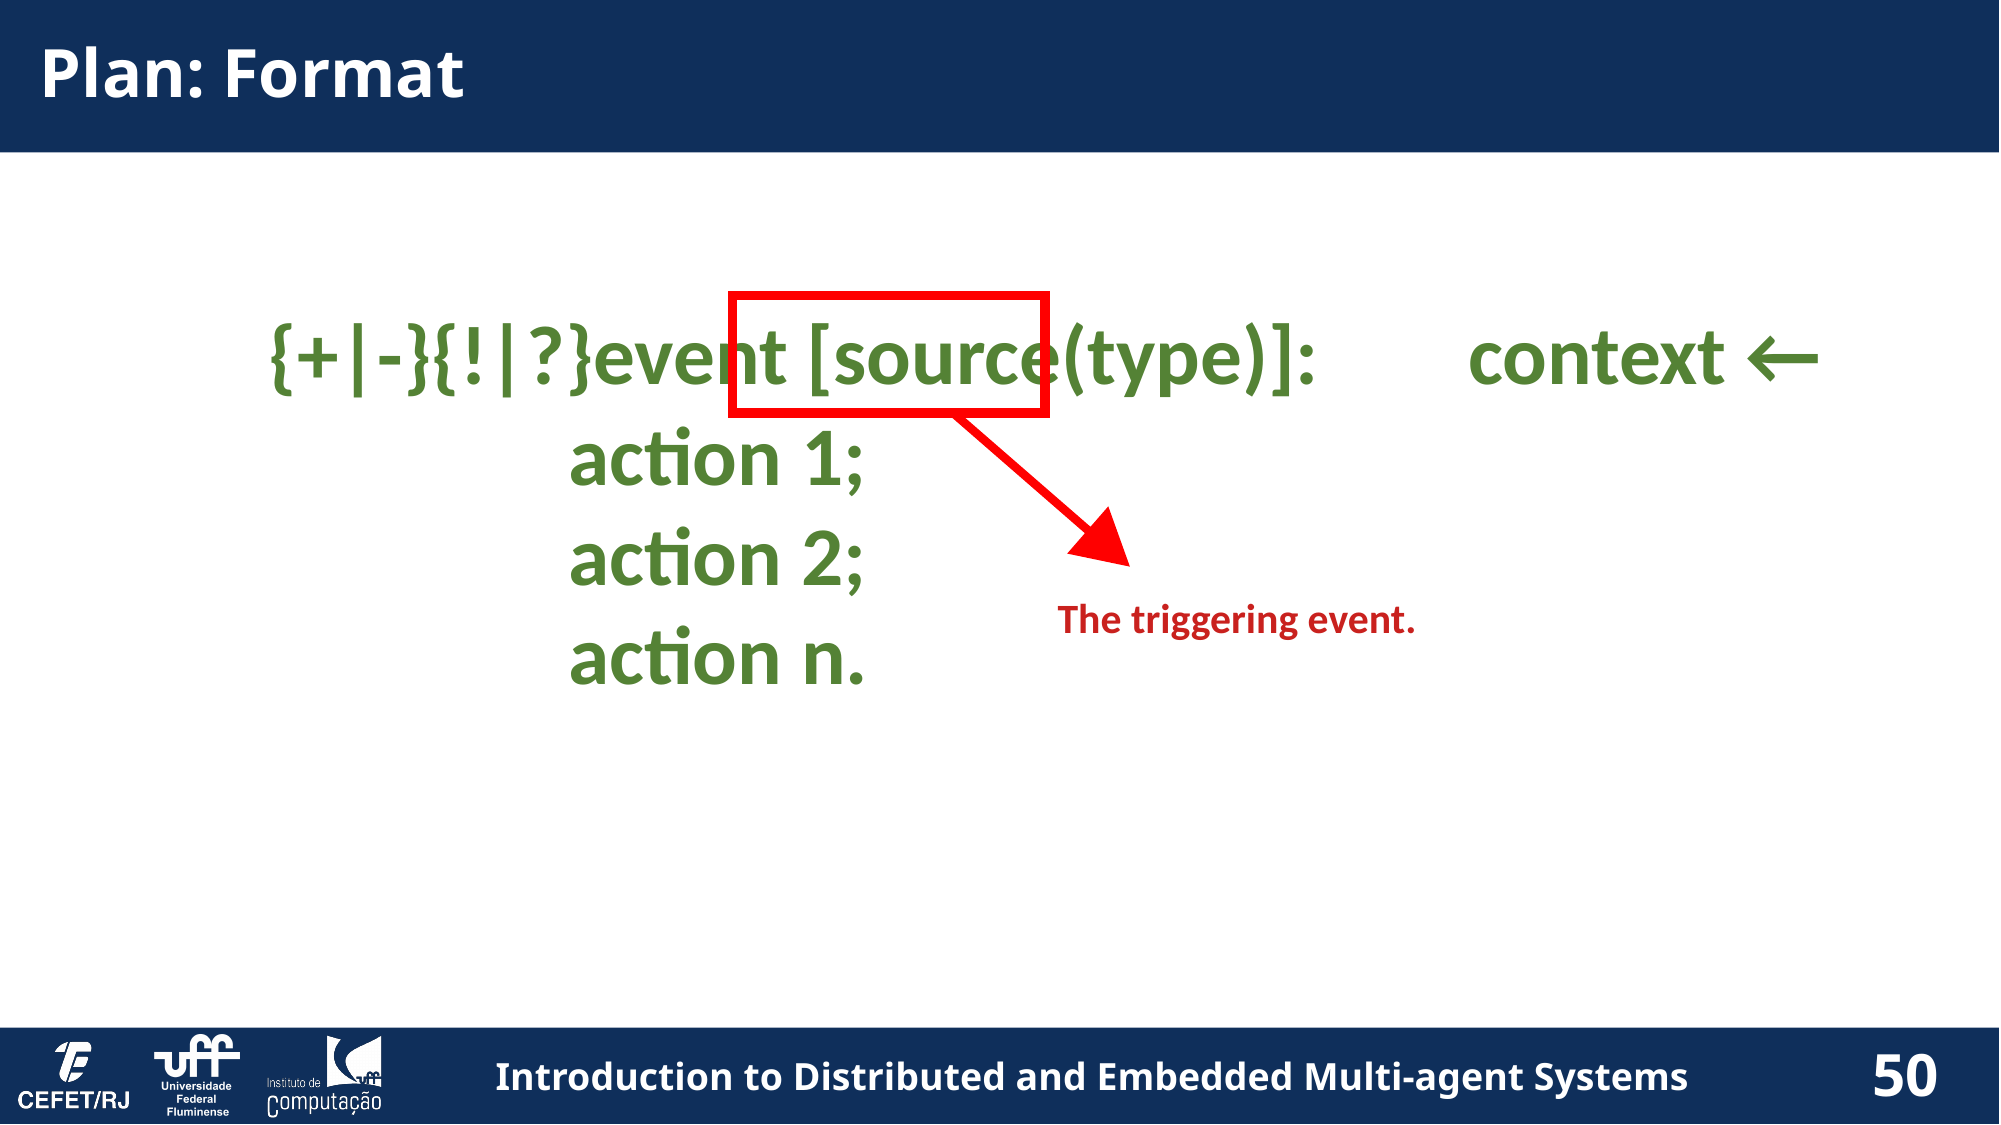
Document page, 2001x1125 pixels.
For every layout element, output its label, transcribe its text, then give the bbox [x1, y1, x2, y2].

text_box {+|-}{!|?}event [source(type)]: context ← action 1; action 2; action n. [253, 294, 1908, 710]
text_box {+|-}{!|?}event [source(type)]: context ← action 1; action 2; action n. [737, 300, 1040, 408]
text_box [950, 409, 1130, 567]
text_box Plan: Format [25, 23, 1999, 119]
text_box The triggering event. [1015, 584, 1459, 650]
picture [265, 1033, 383, 1118]
picture [153, 1033, 241, 1121]
picture [18, 1021, 129, 1125]
